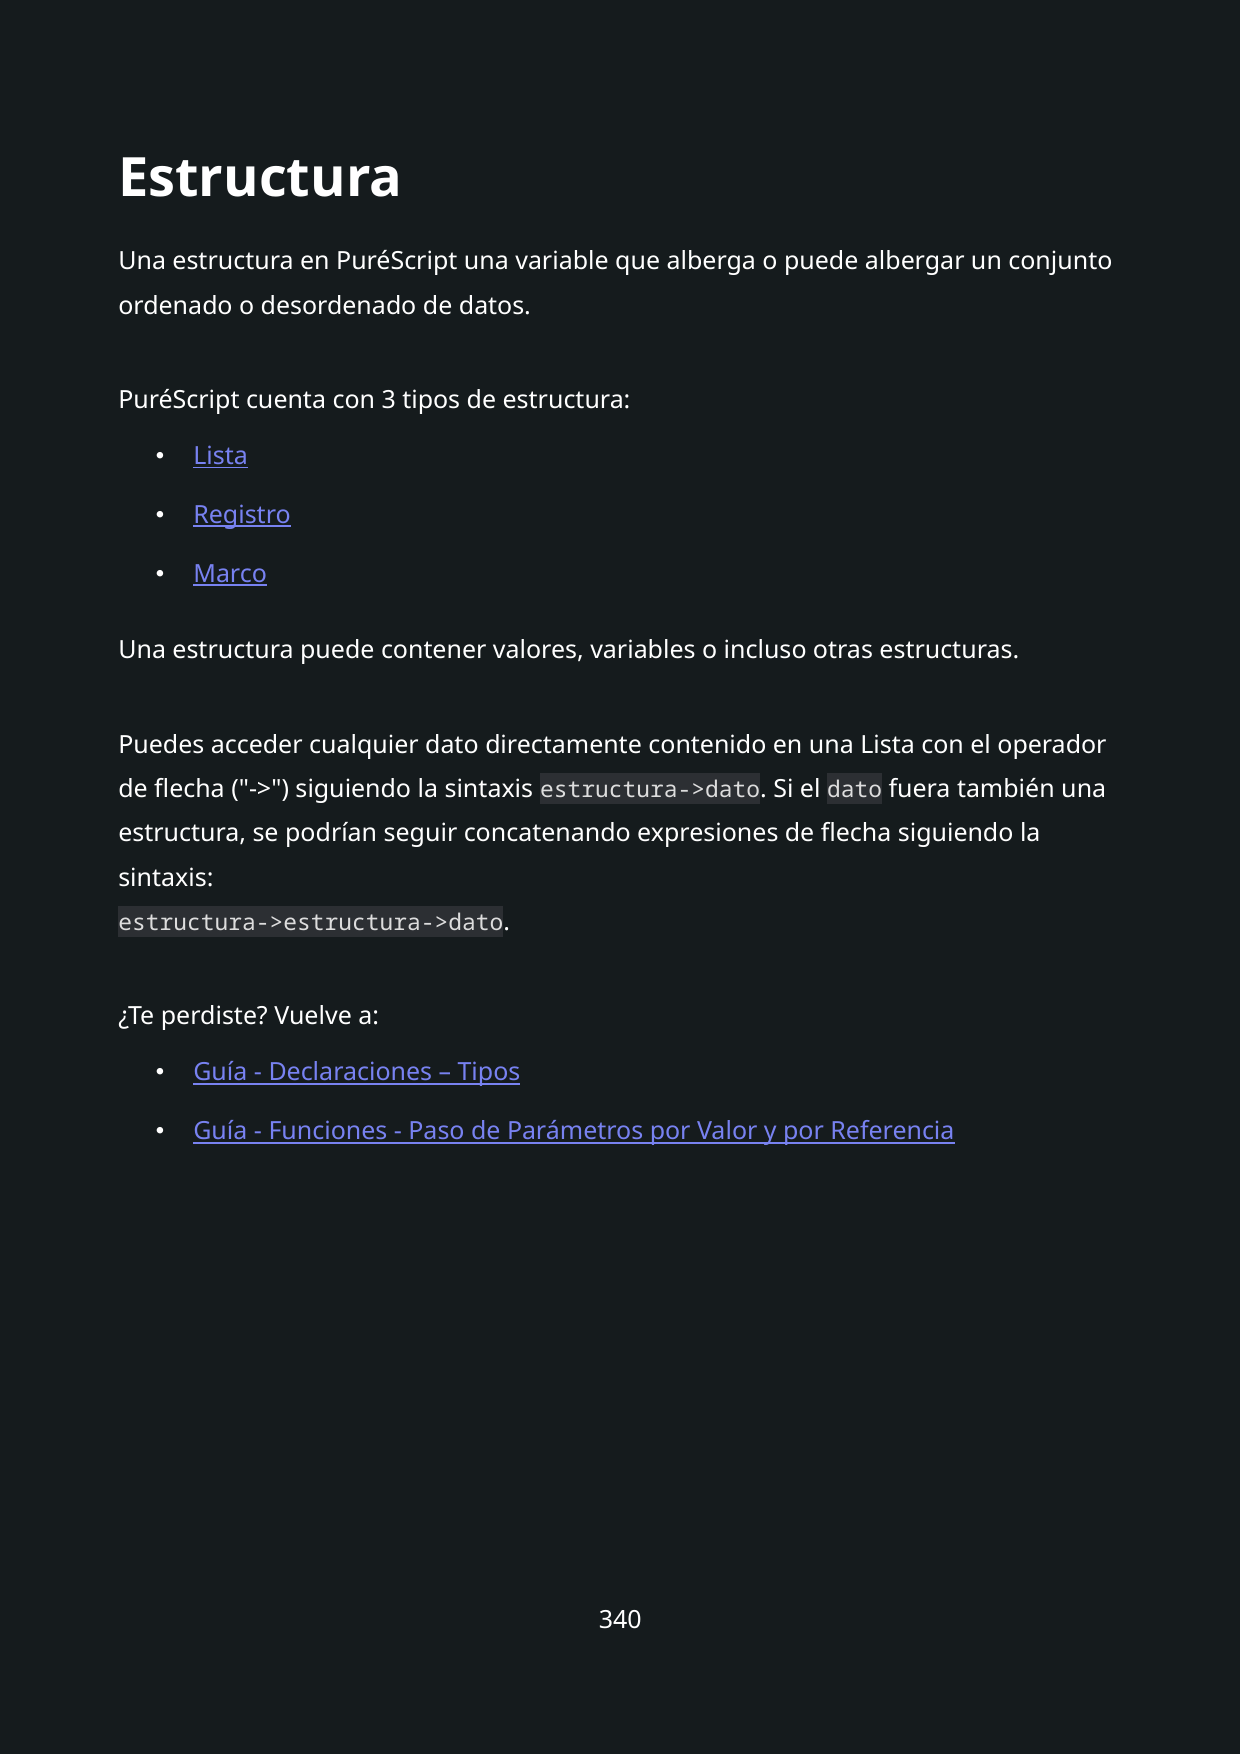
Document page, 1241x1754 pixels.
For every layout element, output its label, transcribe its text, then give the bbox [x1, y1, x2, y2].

text Puedes acceder cualquier dato directamente contenido en una Lista con el operador de flecha ("->") siguiendo la sintaxis estructura->dato. Si el dato fuera también una estructura, se podrían seguir concatenando expresiones de flecha siguiendo la sintaxis: estructura->estructura->dato. [118, 727, 1122, 938]
list Marco [156, 555, 1122, 589]
list Registro [156, 497, 1122, 531]
list Guía - Declaraciones – Tipos [156, 1054, 1122, 1088]
text ¿Te perdiste? Vuelve a: [118, 998, 1122, 1032]
list Guía - Funciones - Paso de Parámetros por Valor y por Referencia [156, 1113, 1122, 1147]
subtitle Estructura [118, 139, 1122, 213]
text PuréScript cuenta con 3 tipos de estructura: [118, 382, 1122, 416]
text Una estructura en PuréScript una variable que alberga o puede albergar un conjunto ordenado o desordenado de datos. [118, 243, 1122, 321]
text Una estructura puede contener valores, variables o incluso otras estructuras. [118, 632, 1122, 666]
list Lista [156, 438, 1122, 472]
